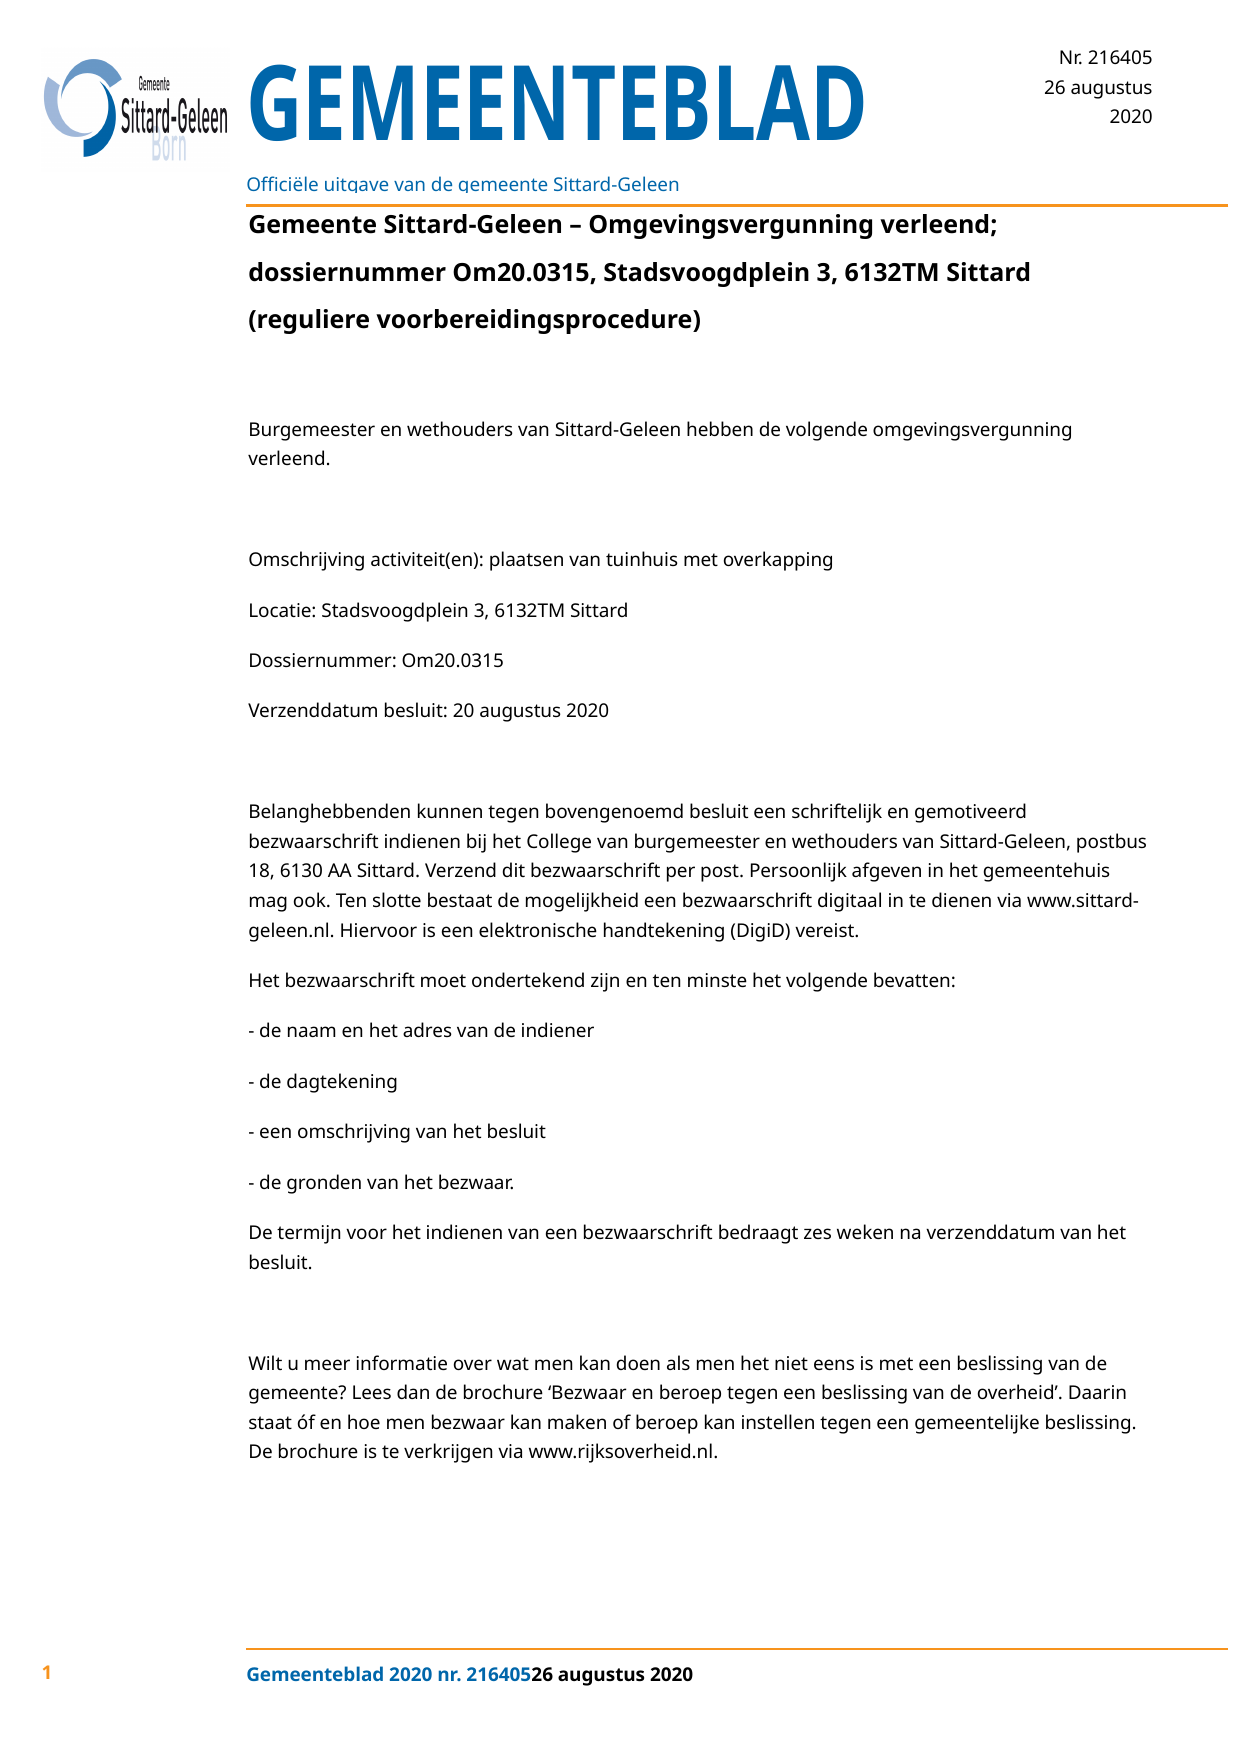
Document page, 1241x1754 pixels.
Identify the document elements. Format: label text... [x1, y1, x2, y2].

text - de dagtekening [248, 1068, 1152, 1094]
text - de gronden van het bezwaar. [248, 1169, 1152, 1194]
text Locatie: Stadsvoogdplein 3, 6132TM Sittard [248, 597, 1152, 622]
text Wilt u meer informatie over wat men kan doen als men het niet eens is met een beslissing van de gemeente? Lees dan de brochure ‘Bezwaar en beroep tegen een beslissing van de overheid’. Daarin staat óf en hoe men bezwaar kan maken of beroep kan instellen tegen een gemeentelijke beslissing. De brochure is te verkrijgen via www.rijksoverheid.nl. [248, 1350, 1152, 1464]
text Dossiernummer: Om20.0315 [248, 647, 1152, 673]
picture [41, 47, 231, 172]
text Burgemeester en wethouders van Sittard-Geleen hebben de volgende omgevingsvergunning verleend. [248, 416, 1152, 471]
text Verzenddatum besluit: 20 augustus 2020 [248, 698, 1152, 723]
text Gemeente Sittard-Geleen – Omgevingsvergunning verleend; dossiernummer Om20.0315, Stadsvoogdplein 3, 6132TM Sittard (reguliere voorbereidingsprocedure) [248, 207, 1152, 336]
text De termijn voor het indienen van een bezwaarschrift bedraagt zes weken na verzenddatum van het besluit. [248, 1219, 1152, 1274]
text Belanghebbenden kunnen tegen bovengenoemd besluit een schriftelijk en gemotiveerd bezwaarschrift indienen bij het College van burgemeester en wethouders van Sittard-Geleen, postbus 18, 6130 AA Sittard. Verzend dit bezwaarschrift per post. Persoonlijk afgeven in het gemeentehuis mag ook. Ten slotte bestaat de mogelijkheid een bezwaarschrift digitaal in te dienen via www.sittard-geleen.nl. Hiervoor is een elektronische handtekening (DigiD) vereist. [248, 798, 1152, 942]
text - de naam en het adres van de indiener [248, 1018, 1152, 1043]
text - een omschrijving van het besluit [248, 1118, 1152, 1144]
text Omschrijving activiteit(en): plaatsen van tuinhuis met overkapping [248, 546, 1152, 572]
text Het bezwaarschrift moet ondertekend zijn en ten minste het volgende bevatten: [248, 967, 1152, 993]
